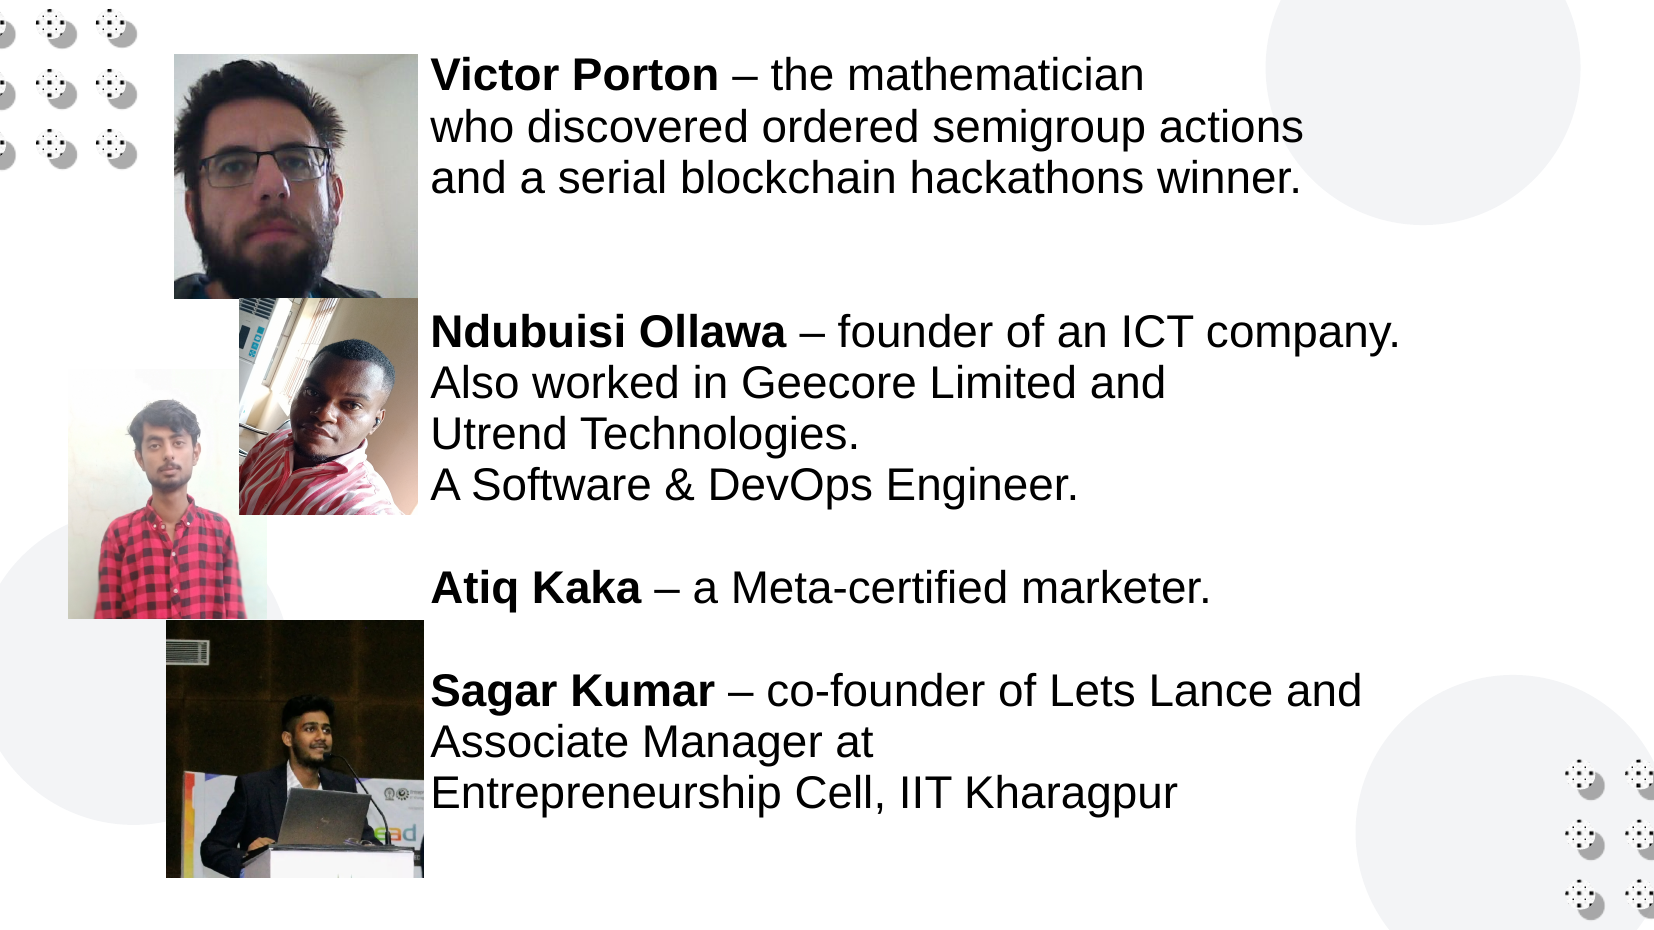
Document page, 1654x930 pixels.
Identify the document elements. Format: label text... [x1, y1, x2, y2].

picture [0, 72, 7, 97]
picture [1625, 879, 1654, 910]
picture [1625, 819, 1654, 850]
picture [35, 8, 66, 40]
picture [36, 128, 67, 159]
picture [1565, 759, 1596, 790]
picture [1625, 759, 1654, 790]
picture [95, 68, 126, 99]
picture [95, 8, 126, 39]
picture [1565, 879, 1596, 910]
picture [95, 128, 127, 159]
picture [0, 131, 7, 157]
text_box Victor Porton – the mathematician who discovered ordered semigroup actions and a serial blockchain hackathons winner. Ndubuisi Ollawa – founder of an ICT company. Also worked in Geecore Limited and Utrend Technologies. A Software & DevOps Engineer. Atiq Kaka – a Meta-certified marketer. Sagar Kumar – co-founder of Lets Lance and Associate Manager at Entrepreneurship Cell, IIT Kharagpur [415, 107, 1540, 761]
picture [0, 11, 7, 37]
picture [68, 54, 418, 619]
picture [1565, 819, 1596, 850]
picture [35, 68, 67, 99]
picture [166, 620, 424, 878]
